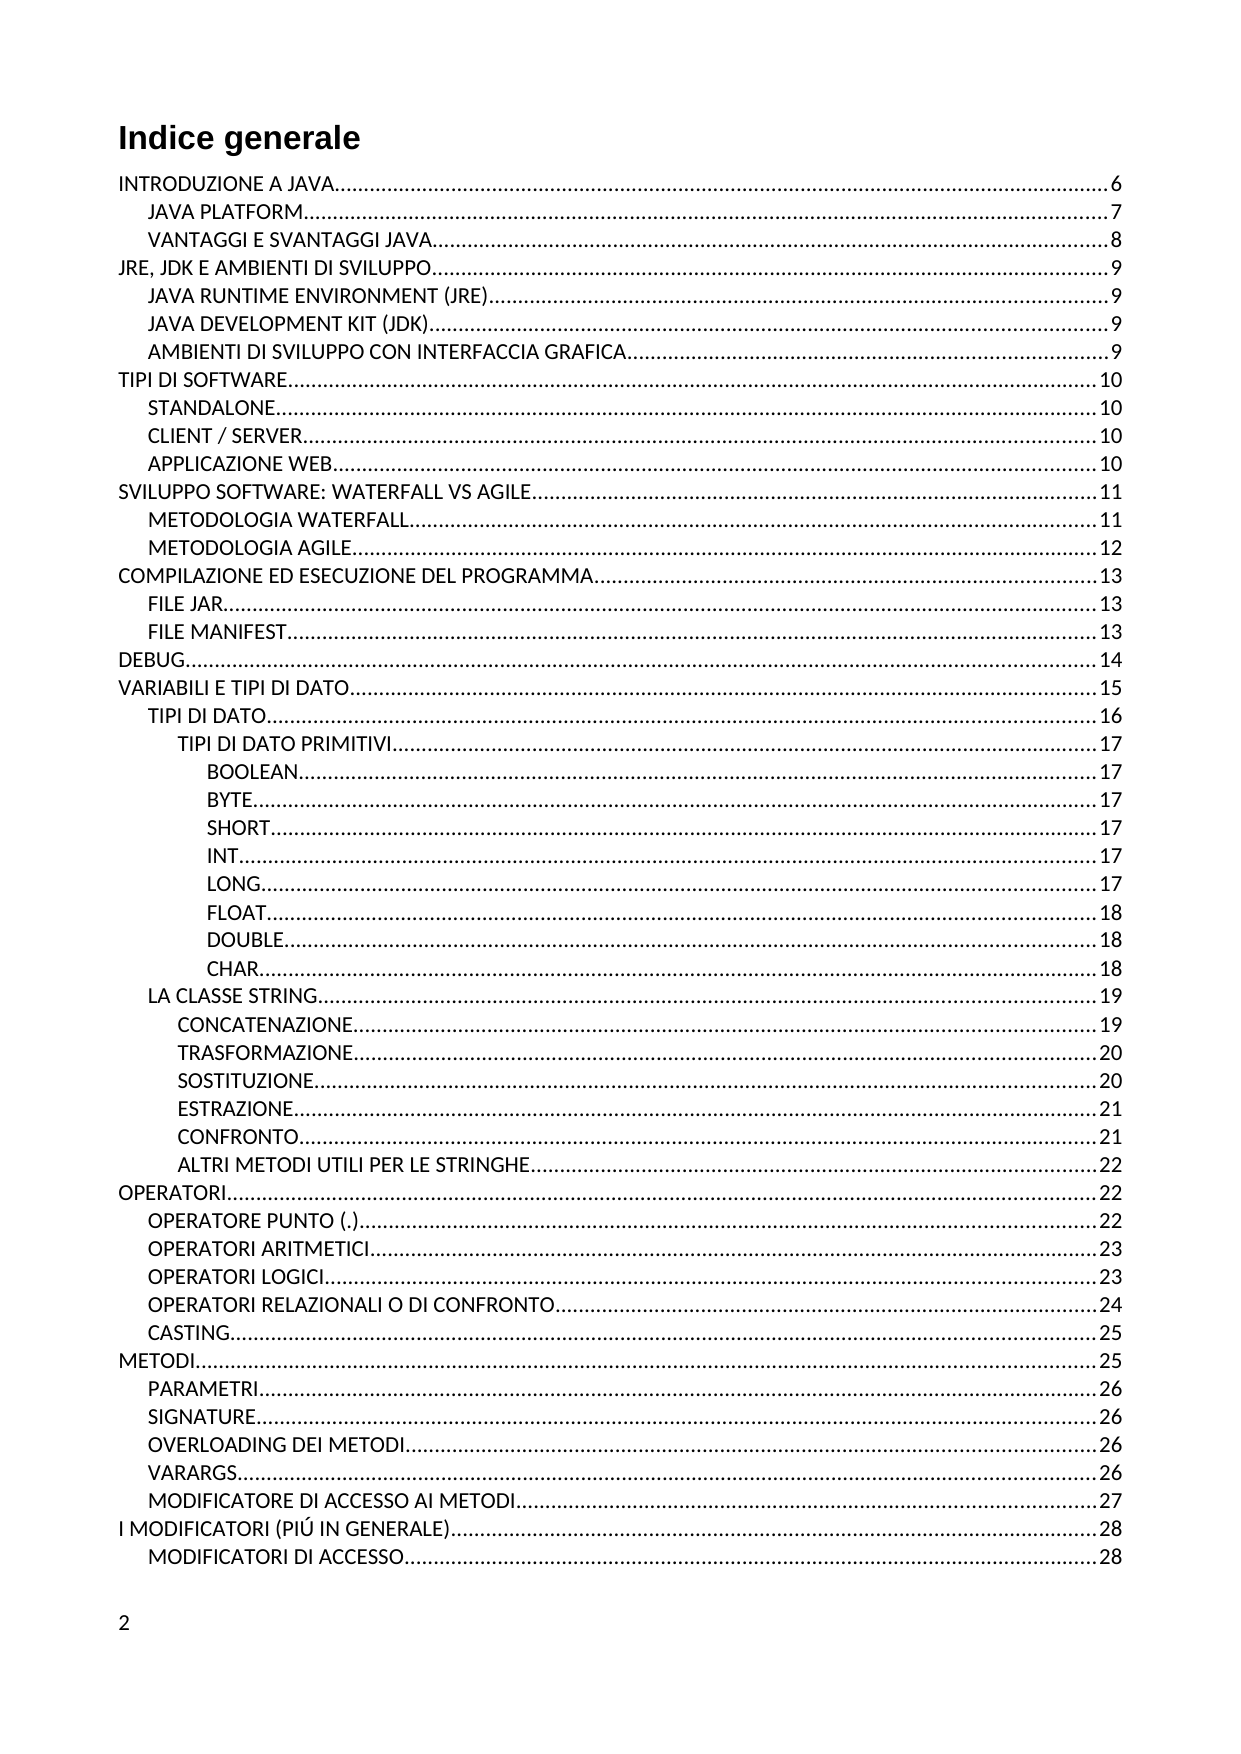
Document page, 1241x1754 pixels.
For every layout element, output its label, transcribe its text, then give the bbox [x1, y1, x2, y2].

text METODOLOGIA WATERFALL 11 [148, 505, 1122, 533]
text FILE JAR 13 [148, 589, 1122, 617]
text CONCATENAZIONE 19 [177, 1010, 1122, 1038]
text METODI 25 [118, 1346, 1122, 1374]
text BOOLEAN 17 [207, 757, 1122, 786]
text VANTAGGI E SVANTAGGI JAVA 8 [148, 225, 1122, 253]
text PARAMETRI 26 [148, 1374, 1122, 1402]
text MODIFICATORI DI ACCESSO 28 [148, 1542, 1122, 1570]
text OPERATORE PUNTO (.) 22 [148, 1206, 1122, 1234]
text INTRODUZIONE A JAVA 6 [118, 169, 1122, 197]
text ALTRI METODI UTILI PER LE STRINGHE 22 [177, 1150, 1122, 1178]
text OPERATORI RELAZIONALI O DI CONFRONTO 24 [148, 1290, 1122, 1318]
text JAVA DEVELOPMENT KIT (JDK) 9 [148, 309, 1122, 337]
text TIPI DI SOFTWARE 10 [118, 365, 1122, 393]
text SHORT 17 [207, 813, 1122, 842]
text I MODIFICATORI (PIÚ IN GENERALE) 28 [118, 1514, 1122, 1542]
text FLOAT 18 [207, 898, 1122, 926]
text DOUBLE 18 [207, 926, 1122, 954]
text FILE MANIFEST 13 [148, 617, 1122, 645]
text OVERLOADING DEI METODI 26 [148, 1430, 1122, 1458]
text BYTE 17 [207, 786, 1122, 813]
text CASTING 25 [148, 1318, 1122, 1346]
text JAVA RUNTIME ENVIRONMENT (JRE) 9 [148, 281, 1122, 309]
text INT 17 [207, 842, 1122, 869]
text LONG 17 [207, 869, 1122, 898]
text APPLICAZIONE WEB 10 [148, 449, 1122, 477]
text DEBUG 14 [118, 645, 1122, 673]
text COMPILAZIONE ED ESECUZIONE DEL PROGRAMMA 13 [118, 561, 1122, 589]
text SVILUPPO SOFTWARE: WATERFALL VS AGILE 11 [118, 477, 1122, 505]
text LA CLASSE STRING 19 [148, 982, 1122, 1010]
text CHAR 18 [207, 954, 1122, 982]
text JAVA PLATFORM 7 [148, 197, 1122, 225]
text SOSTITUZIONE 20 [177, 1066, 1122, 1094]
text VARARGS 26 [148, 1458, 1122, 1486]
subtitle Indice generale [118, 118, 1122, 157]
text CONFRONTO 21 [177, 1122, 1122, 1150]
text ESTRAZIONE 21 [177, 1094, 1122, 1122]
text STANDALONE 10 [148, 393, 1122, 421]
text AMBIENTI DI SVILUPPO CON INTERFACCIA GRAFICA 9 [148, 337, 1122, 365]
text OPERATORI LOGICI 23 [148, 1262, 1122, 1290]
text OPERATORI ARITMETICI 23 [148, 1234, 1122, 1262]
text MODIFICATORE DI ACCESSO AI METODI 27 [148, 1486, 1122, 1514]
text TIPI DI DATO PRIMITIVI 17 [177, 729, 1122, 757]
text VARIABILI E TIPI DI DATO 15 [118, 673, 1122, 701]
text CLIENT / SERVER 10 [148, 421, 1122, 449]
text METODOLOGIA AGILE 12 [148, 533, 1122, 561]
text SIGNATURE 26 [148, 1402, 1122, 1430]
text JRE, JDK E AMBIENTI DI SVILUPPO 9 [118, 253, 1122, 281]
text TRASFORMAZIONE 20 [177, 1038, 1122, 1066]
text OPERATORI 22 [118, 1178, 1122, 1206]
text TIPI DI DATO 16 [148, 701, 1122, 729]
